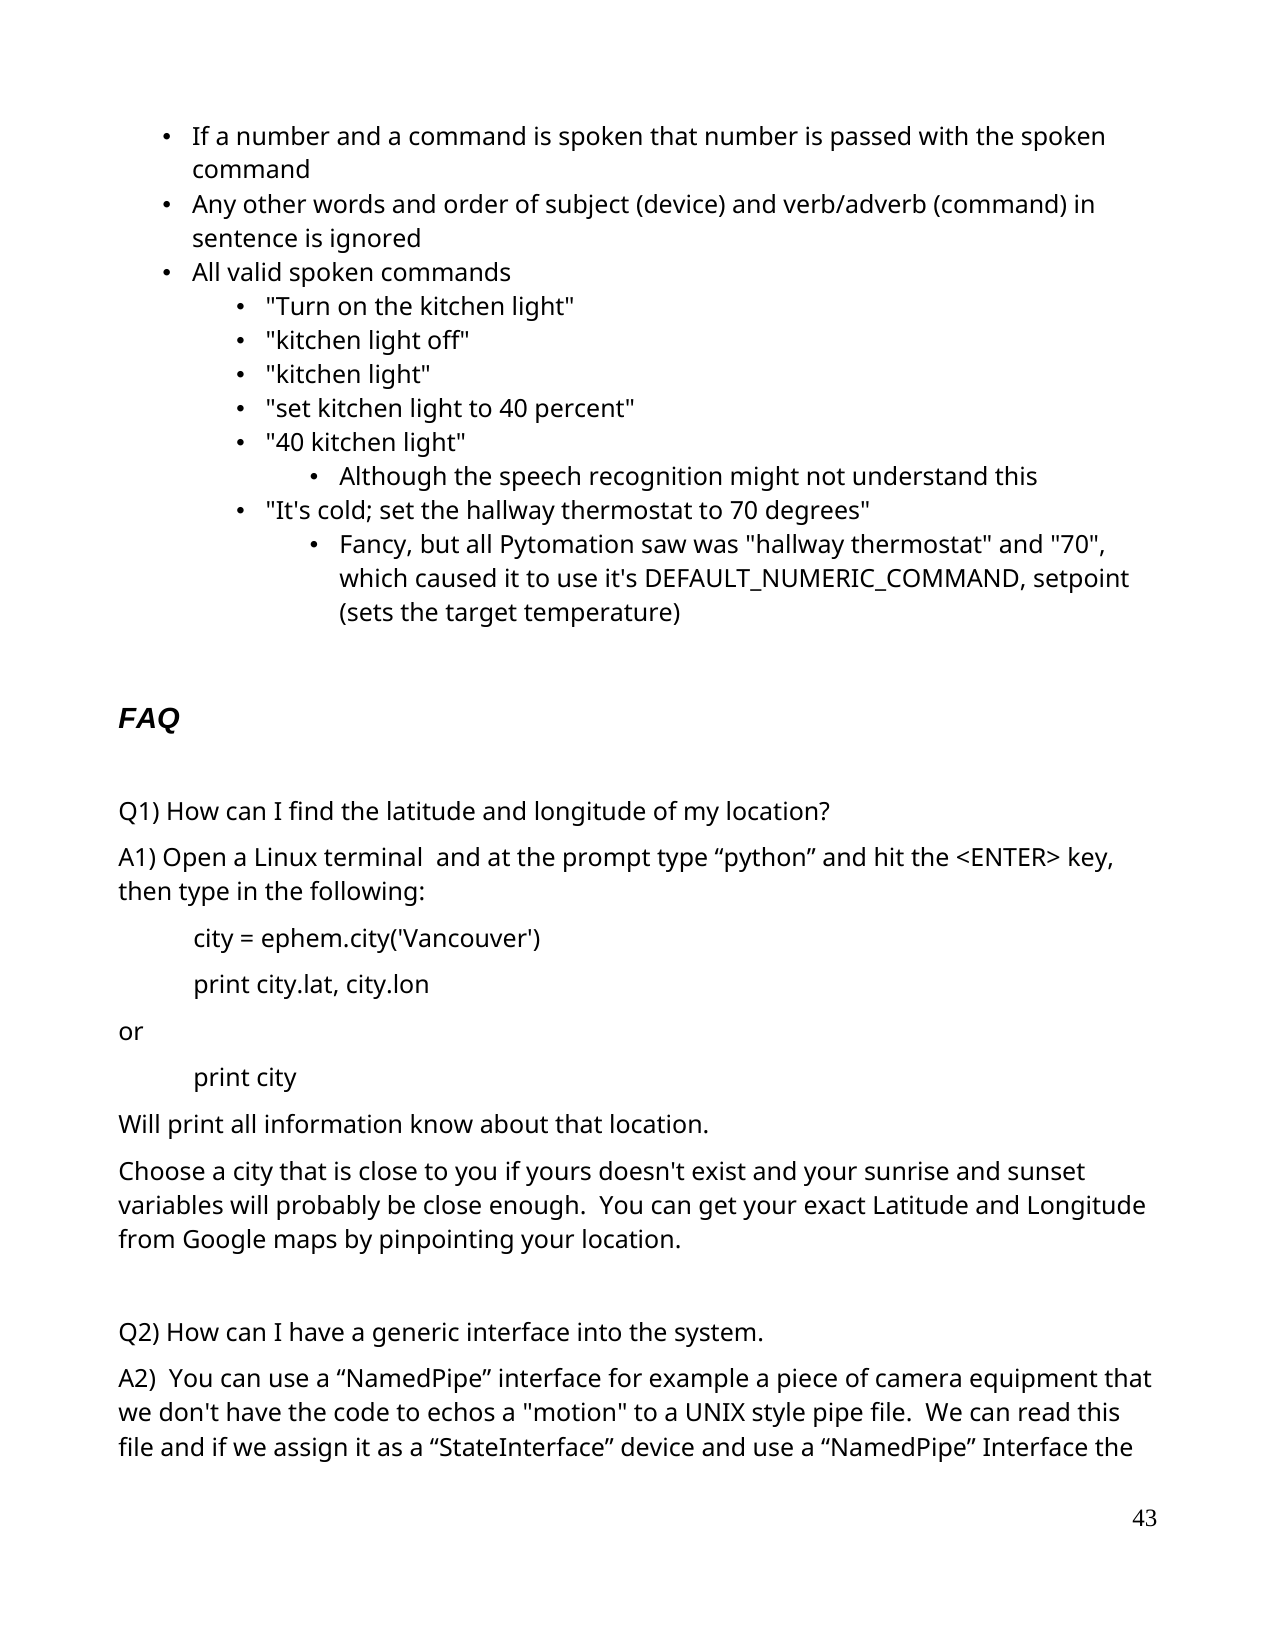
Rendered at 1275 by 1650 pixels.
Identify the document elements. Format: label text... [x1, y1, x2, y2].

text print city.lat, city.lon [118, 967, 1157, 1001]
list Although the speech recognition might not understand this [309, 459, 1157, 493]
text Choose a city that is close to you if yours doesn't exist and your sunrise and sunset variables will probably be close enough. You can get your exact Latitude and Longitude from Google maps by pinpointing your location. [118, 1153, 1157, 1255]
text Q1) How can I find the latitude and longitude of my location? [118, 793, 1157, 827]
text city = ephem.city('Vancouver') [118, 920, 1157, 954]
list "Turn on the kitchen light" [236, 288, 1157, 322]
list Any other words and order of subject (device) and verb/adverb (command) in sentence is ignored [162, 186, 1157, 254]
list "kitchen light off" [236, 322, 1157, 357]
list All valid spoken commands [162, 254, 1157, 288]
text A2) You can use a “NamedPipe” interface for example a piece of camera equipment that we don't have the code to echos a "motion" to a UNIX style pipe file. We can read this file and if we assign it as a “StateInterface” device and use a “NamedPipe” Interface the [118, 1361, 1157, 1463]
text Will print all information know about that location. [118, 1107, 1157, 1141]
list "kitchen light" [236, 357, 1157, 391]
text A1) Open a Linux terminal and at the prompt type “python” and hit the <ENTER> key, then type in the following: [118, 840, 1157, 908]
text print city [118, 1060, 1157, 1094]
text or [118, 1013, 1157, 1048]
list If a number and a command is spoken that number is passed with the spoken command [162, 118, 1157, 186]
list "40 kitchen light" [236, 425, 1157, 459]
text Q2) How can I have a generic interface into the system. [118, 1314, 1157, 1348]
subtitle FAQ [118, 701, 1157, 734]
list Fancy, but all Pytomation saw was "hallway thermostat" and "70", which caused it to use it's DEFAULT_NUMERIC_COMMAND, setpoint (sets the target temperature) [309, 527, 1157, 629]
list "set kitchen light to 40 percent" [236, 391, 1157, 425]
list "It's cold; set the hallway thermostat to 70 degrees" [236, 493, 1157, 527]
